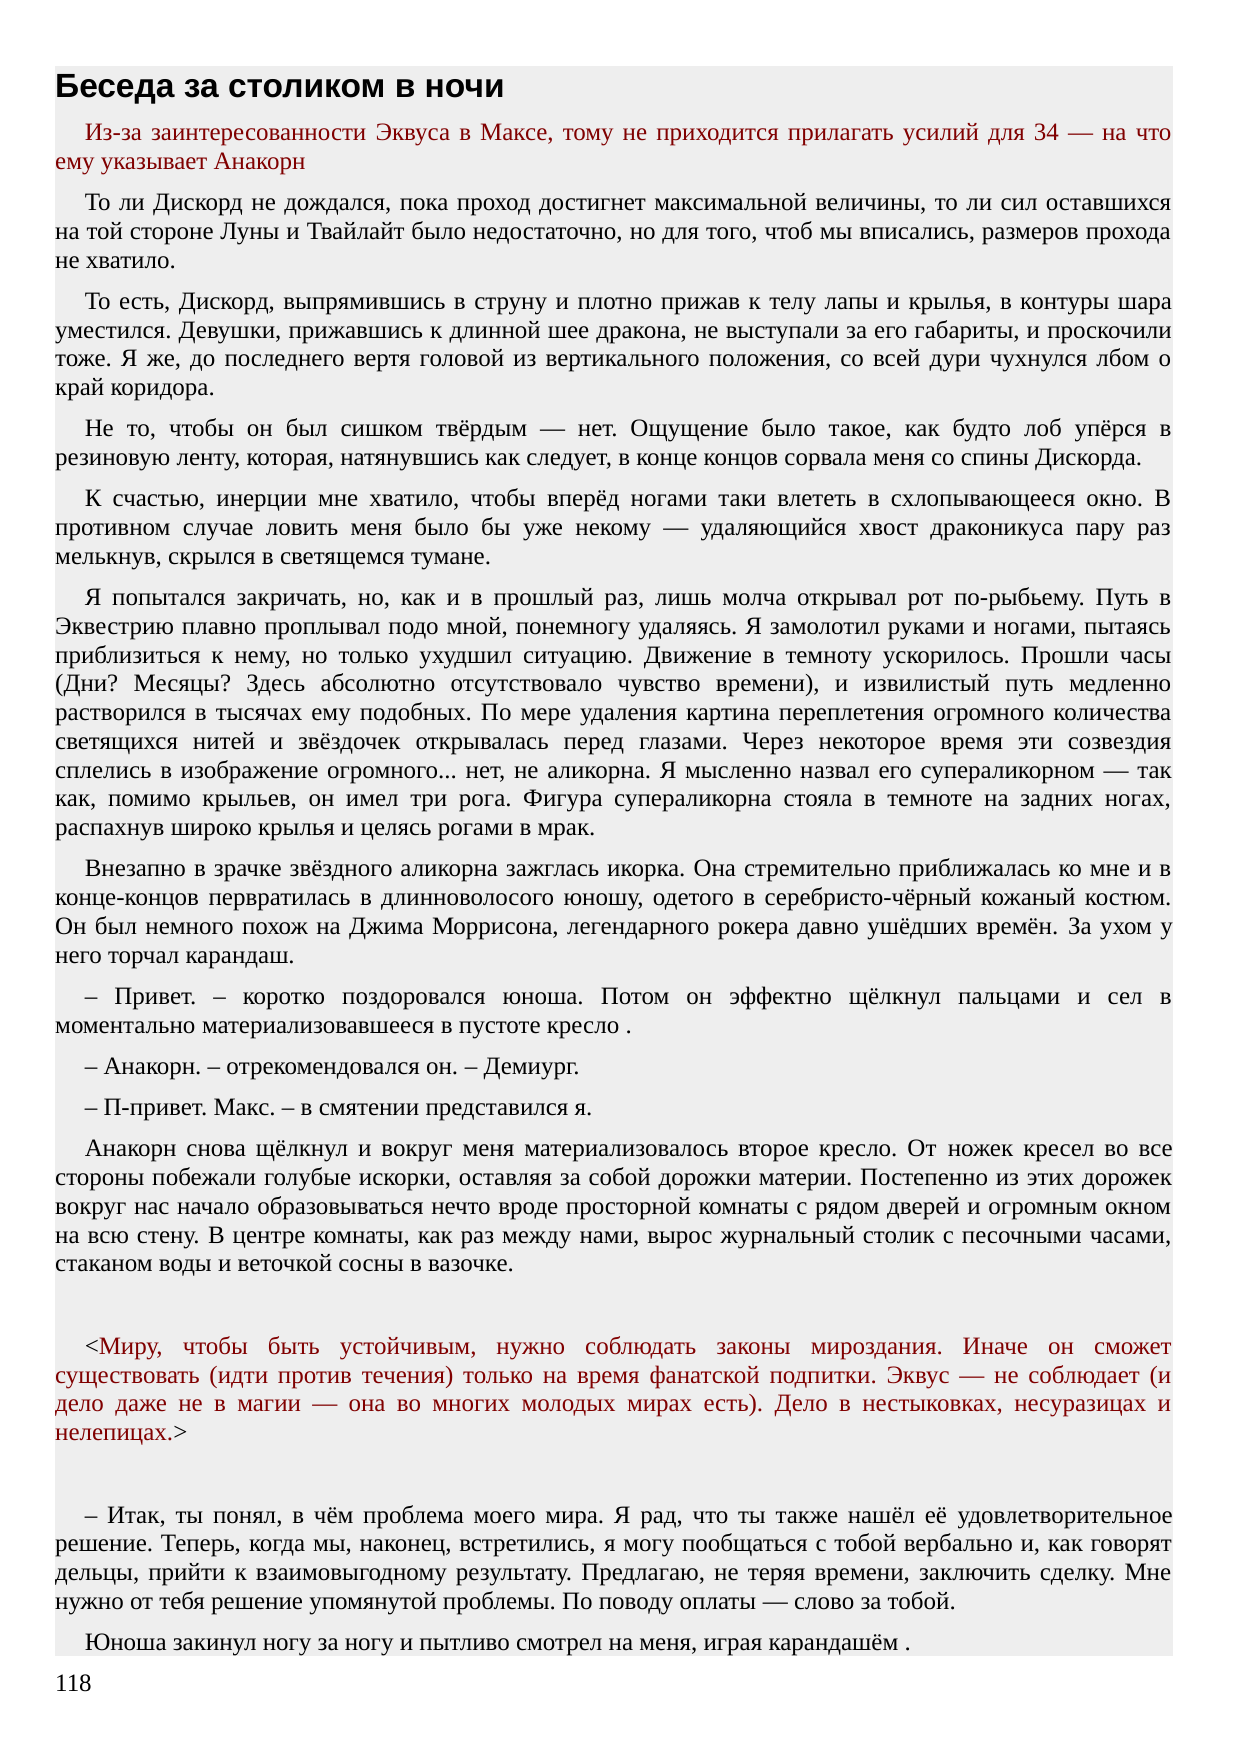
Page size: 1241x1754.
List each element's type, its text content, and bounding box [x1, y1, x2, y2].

text То есть, Дискорд, выпрямившись в струну и плотно прижав к телу лапы и крылья, в контуры шара уместился. Девушки, прижавшись к длинной шее дракона, не выступали за его габариты, и проскочили тоже. Я же, до последнего вертя головой из вертикального положения, со всей дури чухнулся лбом о край коридора. [55, 286, 1173, 401]
subtitle Беседа за столиком в ночи [55, 66, 1173, 105]
text То ли Дискорд не дождался, пока проход достигнет максимальной величины, то ли сил оставшихся на той стороне Луны и Твайлайт было недостаточно, но для того, чтоб мы вписались, размеров прохода не хватило. [55, 187, 1173, 273]
text – Анакорн. – отрекомендовался он. – Демиург. [55, 1051, 1173, 1080]
text – Итак, ты понял, в чём проблема моего мира. Я рад, что ты также нашёл её удовлетворительное решение. Теперь, когда мы, наконец, встретились, я могу пообщаться с тобой вербально и, как говорят дельцы, прийти к взаимовыгодному результату. Предлагаю, не теряя времени, заключить сделку. Мне нужно от тебя решение упомянутой проблемы. По поводу оплаты — слово за тобой. [55, 1500, 1173, 1615]
text Не то, чтобы он был сишком твёрдым — нет. Ощущение было такое, как будто лоб упёрся в резиновую ленту, которая, натянувшись как следует, в конце концов сорвала меня со спины Дискорда. [55, 413, 1173, 471]
text – П-привет. Макс. – в смятении представился я. [55, 1092, 1173, 1121]
text – Привет. – коротко поздоровался юноша. Потом он эффектно щёлкнул пальцами и сел в моментально материализовавшееся в пустоте кресло . [55, 981, 1173, 1038]
text Внезапно в зрачке звёздного аликорна зажглась икорка. Она стремительно приближалась ко мне и в конце-концов первратилась в длинноволосого юношу, одетого в серебристо-чёрный кожаный костюм. Он был немного похож на Джима Моррисона, легендарного рокера давно ушёдших времён. За ухом у него торчал карандаш. [55, 853, 1173, 968]
text К счастью, инерции мне хватило, чтобы вперёд ногами таки влететь в схлопывающееся окно. В противном случае ловить меня было бы уже некому — удаляющийся хвост драконикуса пару раз мелькнув, скрылся в светящемся тумане. [55, 483, 1173, 570]
text <Миру, чтобы быть устойчивым, нужно соблюдать законы мироздания. Иначе он сможет существовать (идти против течения) только на время фанатской подпитки. Эквус — не соблюдает (и дело даже не в магии — она во многих молодых мирах есть). Дело в нестыковках, несуразицах и нелепицах.> [55, 1331, 1173, 1446]
text Я попытался закричать, но, как и в прошлый раз, лишь молча открывал рот по-рыбьему. Путь в Эквестрию плавно проплывал подо мной, понемногу удаляясь. Я замолотил руками и ногами, пытаясь приблизиться к нему, но только ухудшил ситуацию. Движение в темноту ускорилось. Прошли часы (Дни? Месяцы? Здесь абсолютно отсутствовало чувство времени), и извилистый путь медленно растворился в тысячах ему подобных. По мере удаления картина переплетения огромного количества светящихся нитей и звёздочек открывалась перед глазами. Через некоторое время эти созвездия сплелись в изображение огромного... нет, не аликорна. Я мысленно назвал его супераликорном — так как, помимо крыльев, он имел три рога. Фигура супераликорна стояла в темноте на задних ногах, распахнув широко крылья и целясь рогами в мрак. [55, 582, 1173, 841]
text Юноша закинул ногу за ногу и пытливо смотрел на меня, играя карандашём . [55, 1627, 1173, 1656]
text Из-за заинтересованности Эквуса в Максе, тому не приходится прилагать усилий для 34 — на что ему указывает Анакорн [55, 117, 1173, 175]
text Анакорн снова щёлкнул и вокруг меня материализовалось второе кресло. От ножек кресел во все стороны побежали голубые искорки, оставляя за собой дорожки материи. Постепенно из этих дорожек вокруг нас начало образовываться нечто вроде просторной комнаты с рядом дверей и огромным окном на всю стену. В центре комнаты, как раз между нами, вырос журнальный столик с песочными часами, стаканом воды и веточкой сосны в вазочке. [55, 1133, 1173, 1277]
